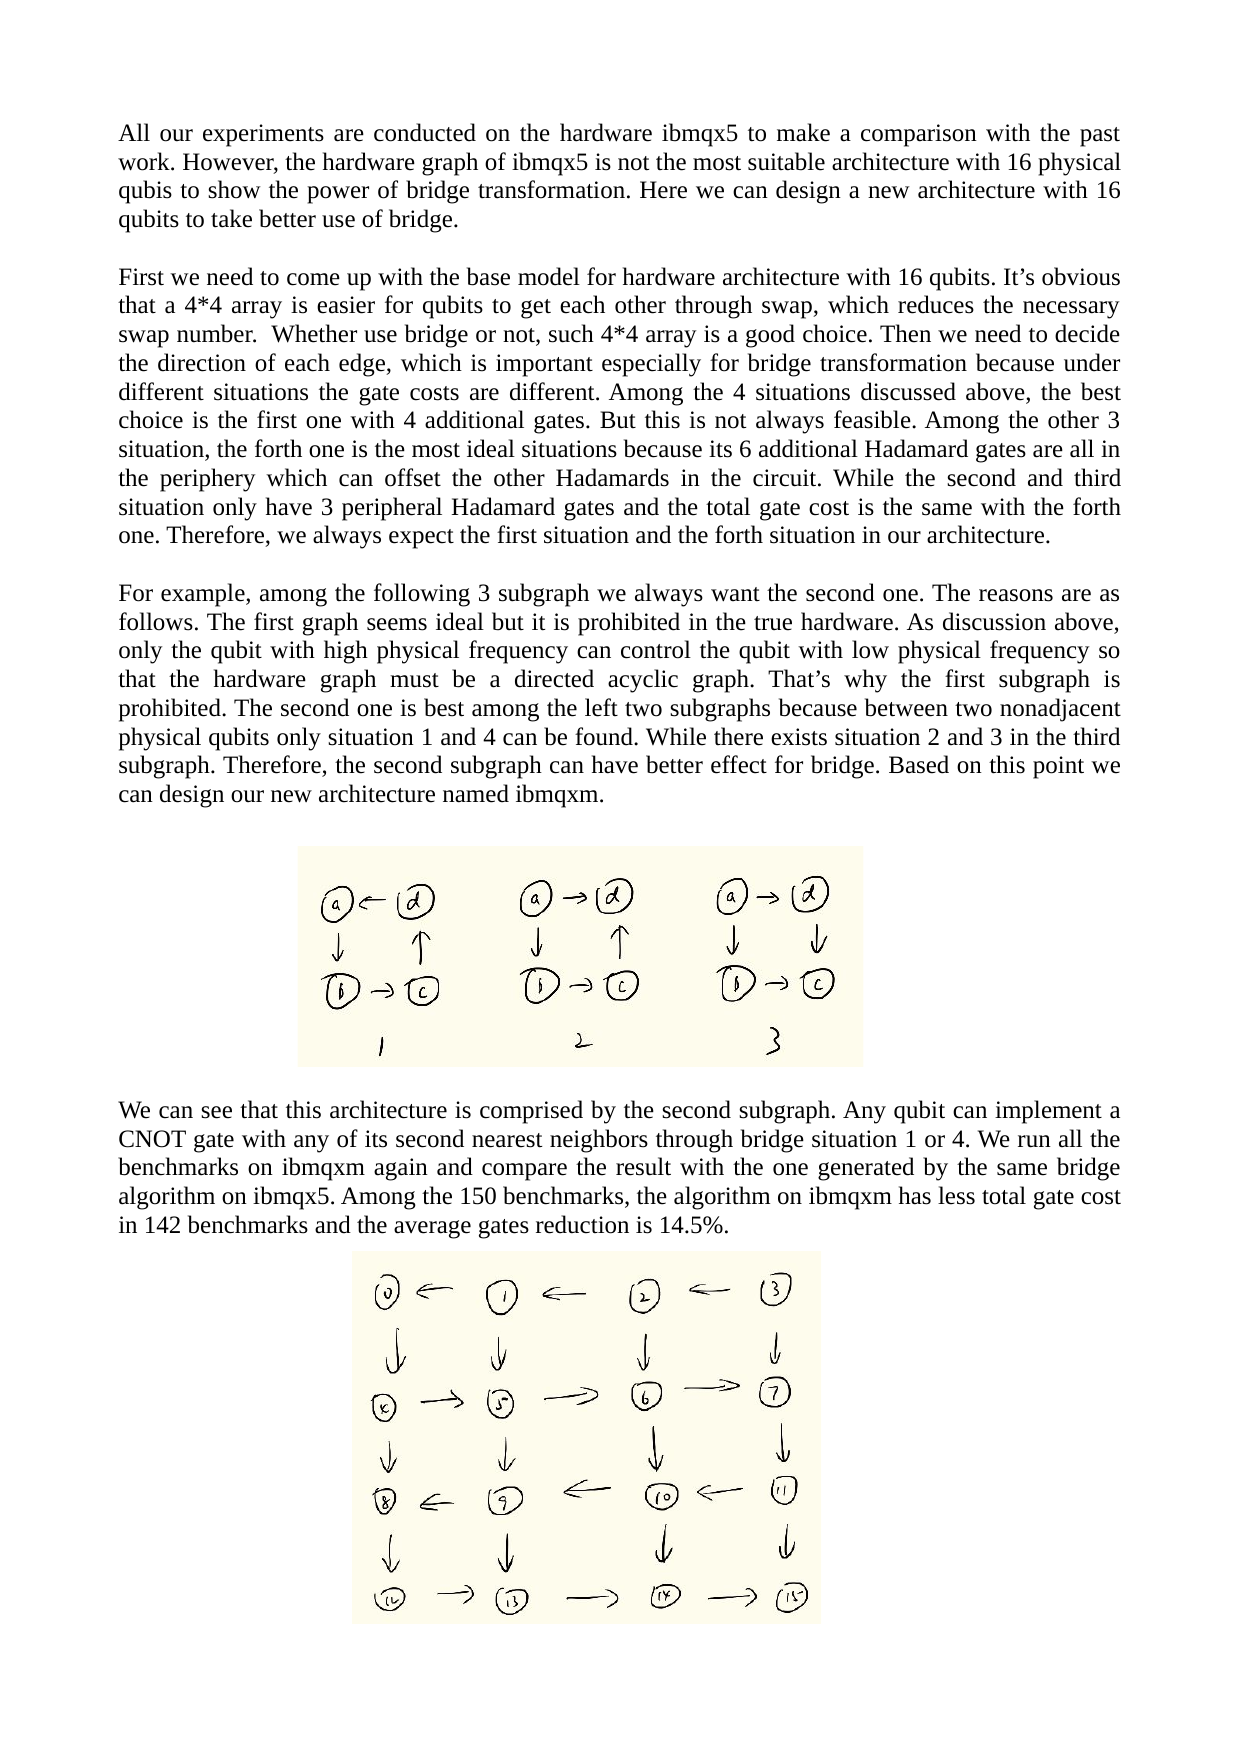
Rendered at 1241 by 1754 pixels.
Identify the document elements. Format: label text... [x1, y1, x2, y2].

picture [297, 846, 864, 1067]
text First we need to come up with the base model for hardware architecture with 16 qubits. It’s obvious that a 4*4 array is easier for qubits to get each other through swap, which reduces the necessary swap number. Whether use bridge or not, such 4*4 array is a good choice. Then we need to decide the direction of each edge, which is important especially for bridge transformation because under different situations the gate costs are different. Among the 4 situations discussed above, the best choice is the first one with 4 additional gates. But this is not always feasible. Among the other 3 situation, the forth one is the most ideal situations because its 6 additional Hadamard gates are all in the periphery which can offset the other Hadamards in the circuit. While the second and third situation only have 3 peripheral Hadamard gates and the total gate cost is the same with the forth one. Therefore, we always expect the first situation and the forth situation in our architecture. [118, 262, 1122, 549]
text All our experiments are conducted on the hardware ibmqx5 to make a comparison with the past work. However, the hardware graph of ibmqx5 is not the most suitable architecture with 16 physical qubis to show the power of bridge transformation. Here we can design a new architecture with 16 qubits to take better use of bridge. [118, 118, 1122, 233]
picture [352, 1251, 822, 1624]
text We can see that this architecture is comprised by the second subgraph. Any qubit can implement a CNOT gate with any of its second nearest neighbors through bridge situation 1 or 4. We run all the benchmarks on ibmqxm again and compare the result with the one generated by the same bridge algorithm on ibmqx5. Among the 150 benchmarks, the algorithm on ibmqxm has less total gate cost in 142 benchmarks and the average gates reduction is 14.5%. [118, 1095, 1122, 1239]
text For example, among the following 3 subgraph we always want the second one. The reasons are as follows. The first graph seems ideal but it is prohibited in the true hardware. As discussion above, only the qubit with high physical frequency can control the qubit with low physical frequency so that the hardware graph must be a directed acyclic graph. That’s why the first subgraph is prohibited. The second one is best among the left two subgraphs because between two nonadjacent physical qubits only situation 1 and 4 can be found. While there exists situation 2 and 3 in the third subgraph. Therefore, the second subgraph can have better effect for bridge. Based on this point we can design our new architecture named ibmqxm. [118, 578, 1122, 808]
